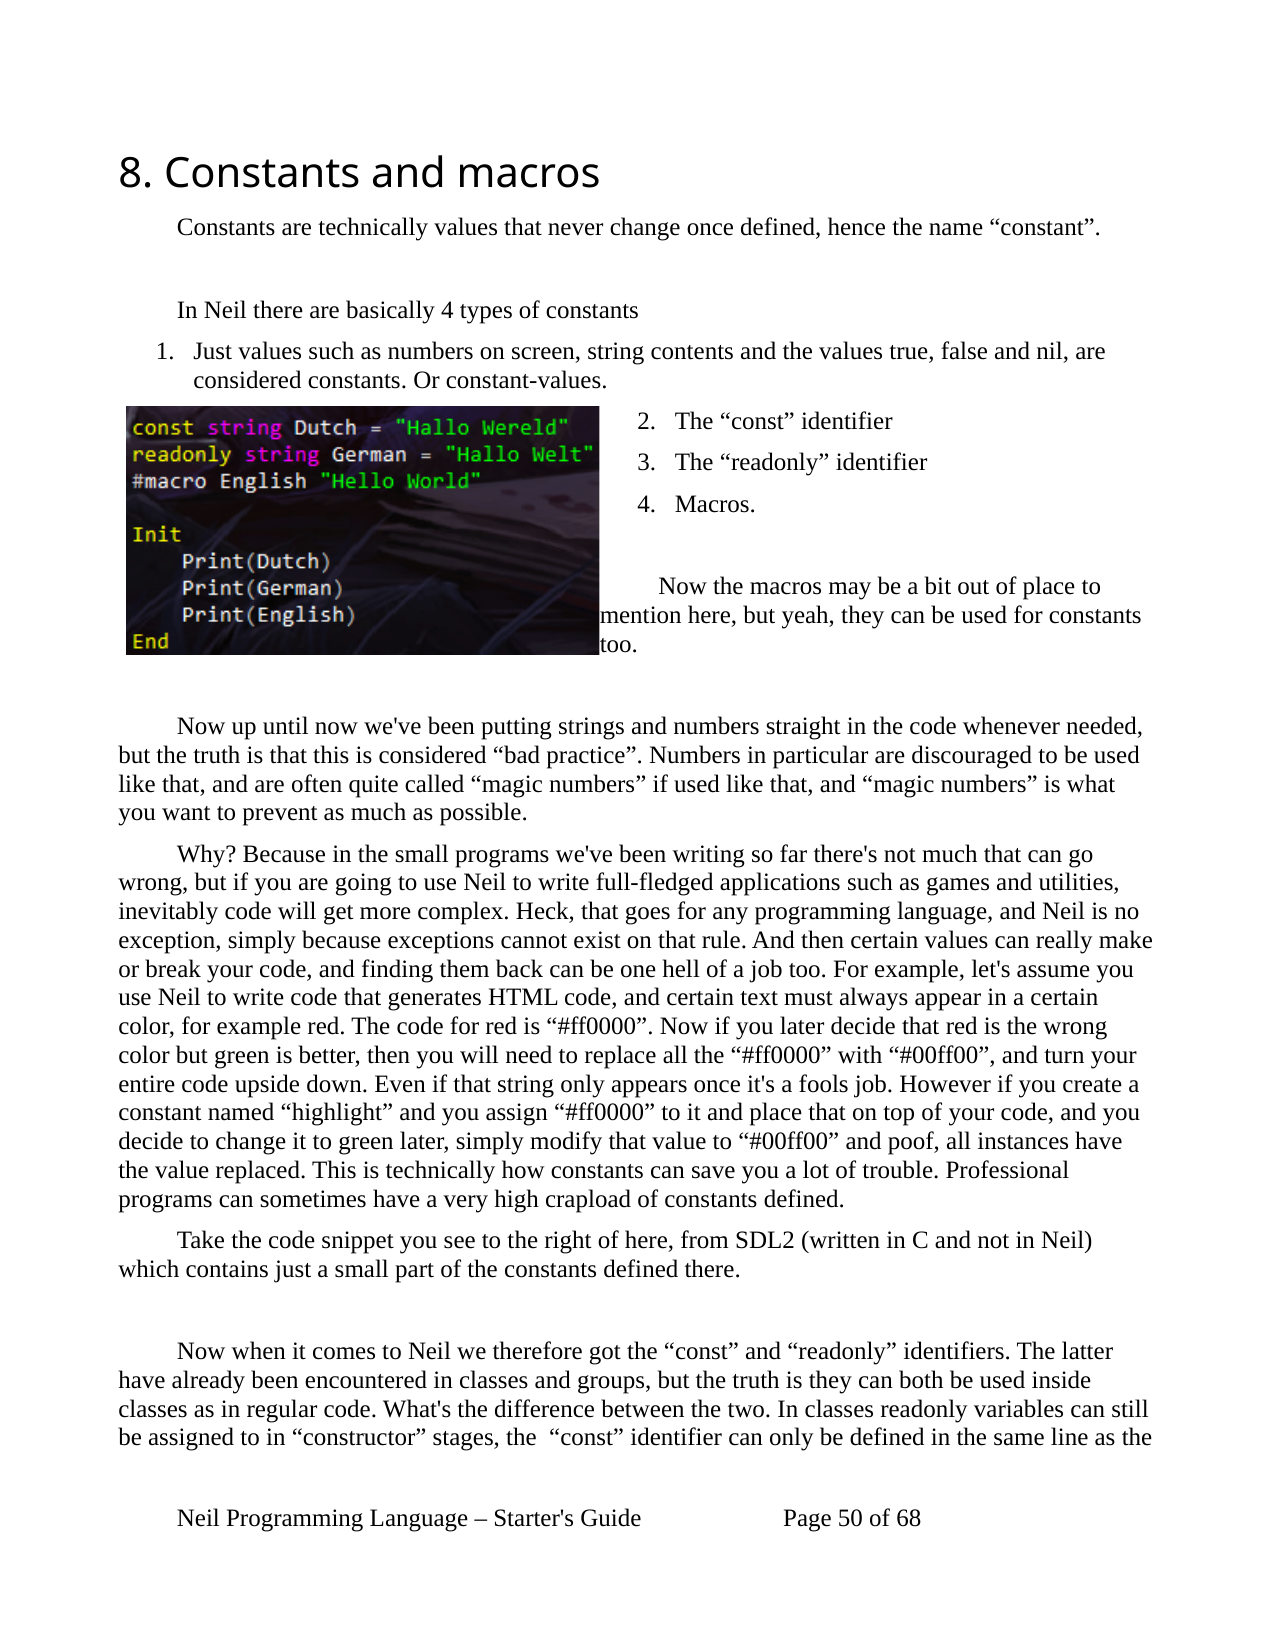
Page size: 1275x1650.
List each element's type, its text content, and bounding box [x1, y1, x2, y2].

text Now up until now we've been putting strings and numbers straight in the code whenever needed, but the truth is that this is considered “bad practice”. Numbers in particular are discouraged to be used like that, and are often quite called “magic numbers” if used like that, and “magic numbers” is what you want to prevent as much as possible. [118, 711, 1157, 826]
text Now when it comes to Neil we therefore got the “const” and “readonly” identifiers. The latter have already been encountered in classes and groups, but the truth is they can both be used inside classes as in regular code. What's the difference between the two. In classes readonly variables can still be assigned to in “constructor” stages, the “const” identifier can only be defined in the same line as the [118, 1336, 1157, 1451]
text Now the macros may be a bit out of place to mention here, but yeah, they can be used for constants too. [118, 571, 1157, 657]
list The “readonly” identifier [600, 447, 1157, 476]
list The “const” identifier [600, 406, 1157, 435]
text In Neil there are basically 4 types of constants [118, 295, 1157, 324]
list Just values such as numbers on screen, string contents and the values true, false and nil, are considered constants. Or constant-values. [156, 336, 1157, 394]
picture [126, 406, 600, 655]
subtitle 8. Constants and macros [118, 143, 1157, 200]
text Why? Because in the small programs we've been writing so far there's not much that can go wrong, but if you are going to use Neil to write full-fledged applications such as games and utilities, inevitably code will get more complex. Heck, that goes for any programming language, and Neil is no exception, simply because exceptions cannot exist on that rule. And then certain values can really make or break your code, and finding them back can be one hell of a job too. For example, let's assume you use Neil to write code that generates HTML code, and certain text must always appear in a certain color, for example red. The code for red is “#ff0000”. Now if you later decide that red is the wrong color but green is better, then you will need to replace all the “#ff0000” with “#00ff00”, and turn your entire code upside down. Even if that string only appears once it's a fools job. However if you create a constant named “highlight” and you assign “#ff0000” to it and place that on top of your code, and you decide to change it to green later, simply modify that value to “#00ff00” and poof, all instances have the value replaced. This is technically how constants can save you a lot of trouble. Professional programs can sometimes have a very high crapload of constants defined. [118, 839, 1157, 1212]
text Constants are technically values that never change once defined, hence the name “constant”. [118, 212, 1157, 241]
list Macros. [600, 489, 1157, 517]
text Take the code snippet you see to the right of here, from SDL2 (written in C and not in Neil) which contains just a small part of the constants defined there. [118, 1225, 1157, 1282]
